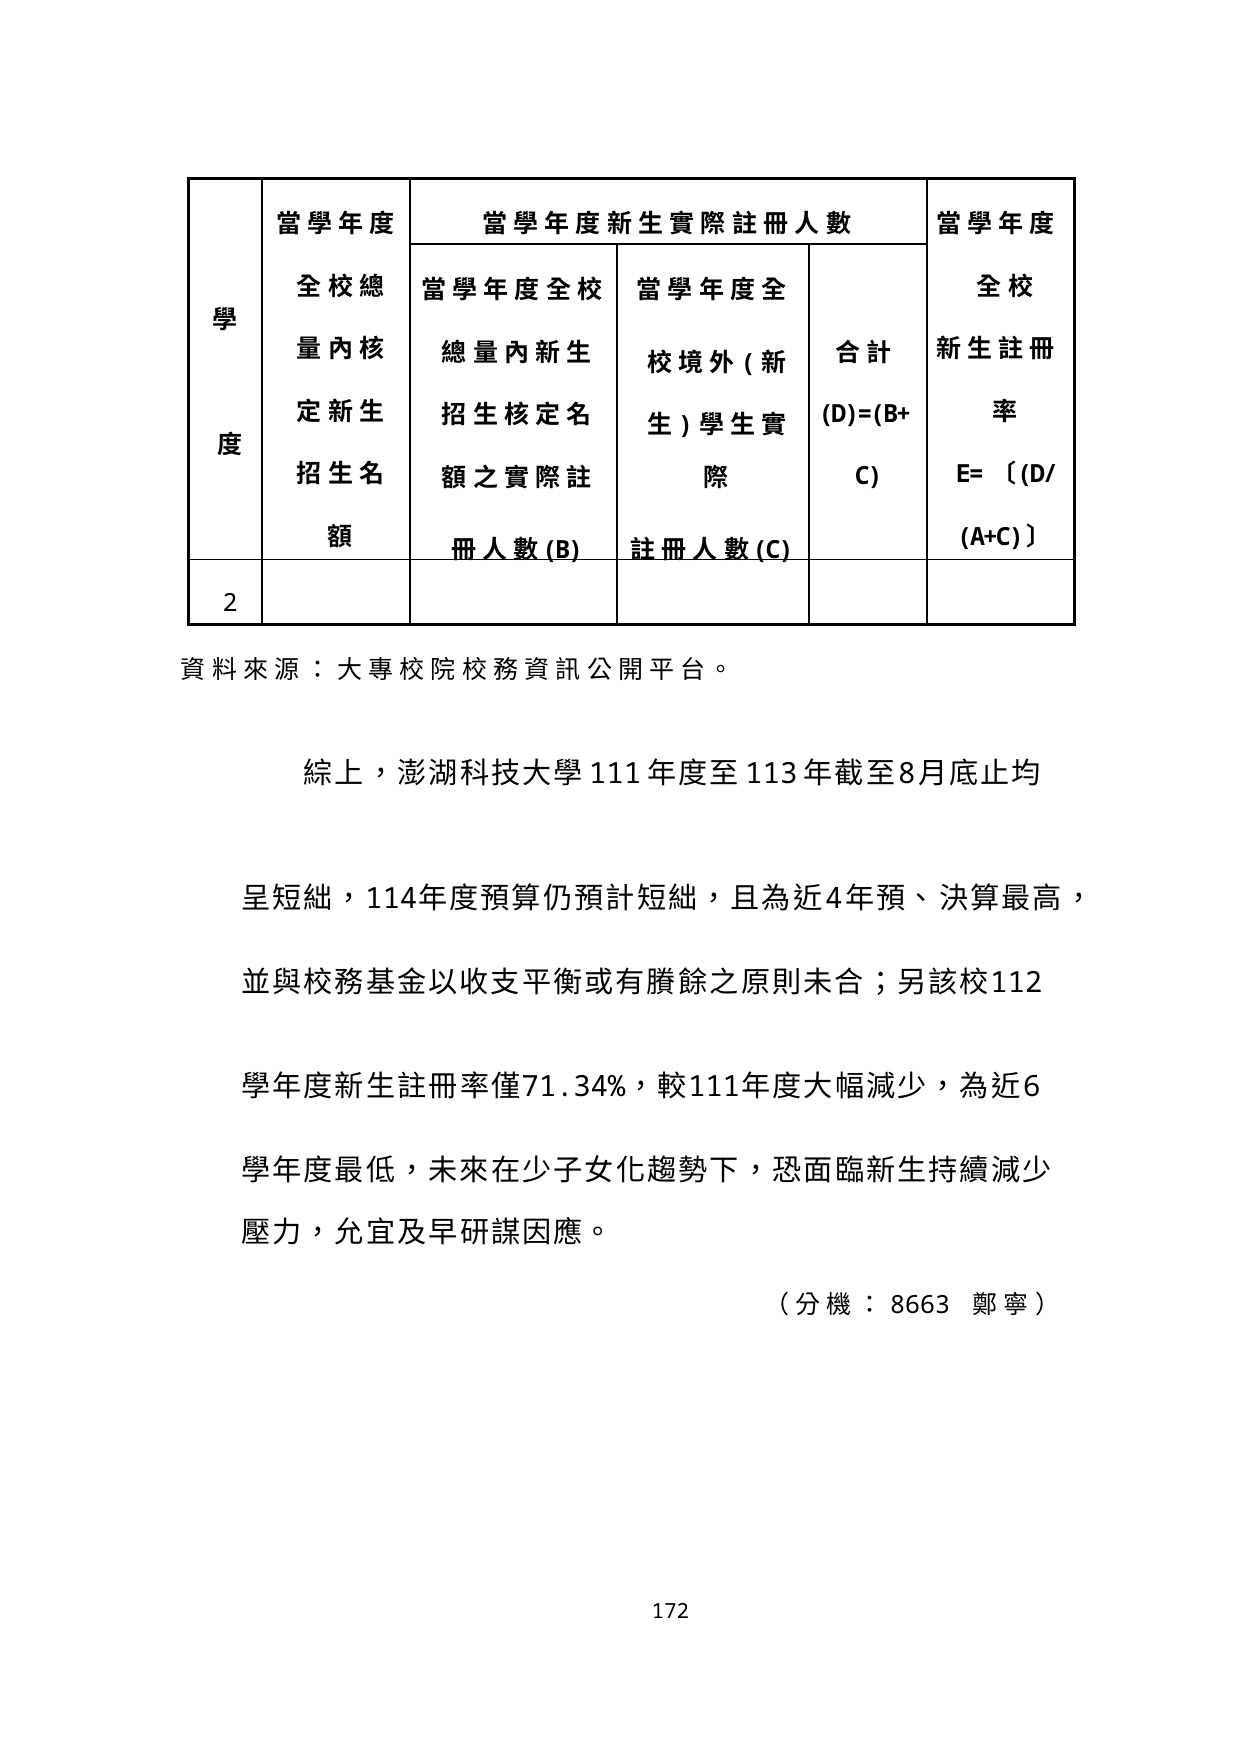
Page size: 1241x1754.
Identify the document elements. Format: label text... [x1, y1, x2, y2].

table_header 當學年度新生實際註冊人數 [411, 180, 926, 243]
table_cell 當學年度全校境外(新生)學生實際 註冊人數(C) [618, 245, 808, 558]
text 綜上，澎湖科技大學111年度至113年截至8月底止均呈短絀，114年度預算仍預計短絀，且為近4年預、決算最高，並與校務基金以收支平衡或有賸餘之原則未合；另該校112學年度新生註冊率僅71.34%，較111年度大幅減少，為近6學年度最低，未來在少子女化趨勢下，恐面臨新生持續減少壓力，允宜及早研謀因應。 [236, 688, 1063, 1251]
table_cell [810, 560, 926, 622]
table_cell 2 [190, 560, 261, 622]
table_cell 合計 (D)=(B+C) [810, 245, 926, 558]
table_header 學年 度 [190, 180, 261, 558]
table_cell 832 [263, 560, 409, 622]
table_cell 當學年度全校總量內新生招生核定名額之實際註冊人數(B) [411, 245, 616, 558]
table_cell [618, 560, 808, 622]
table_cell 71.34 [928, 560, 1073, 622]
text （分機：8663 鄭寧） [177, 1251, 1063, 1313]
table_header 當學年度全校 新生註冊率E=〔(D/(A+C)〕×100% [928, 180, 1073, 558]
table_header 當學年度全校總量內核定新生招生名額 (A) [263, 180, 409, 558]
table_cell [411, 560, 616, 622]
text 資料來源：大專校院校務資訊公開平台。 [177, 626, 1063, 688]
